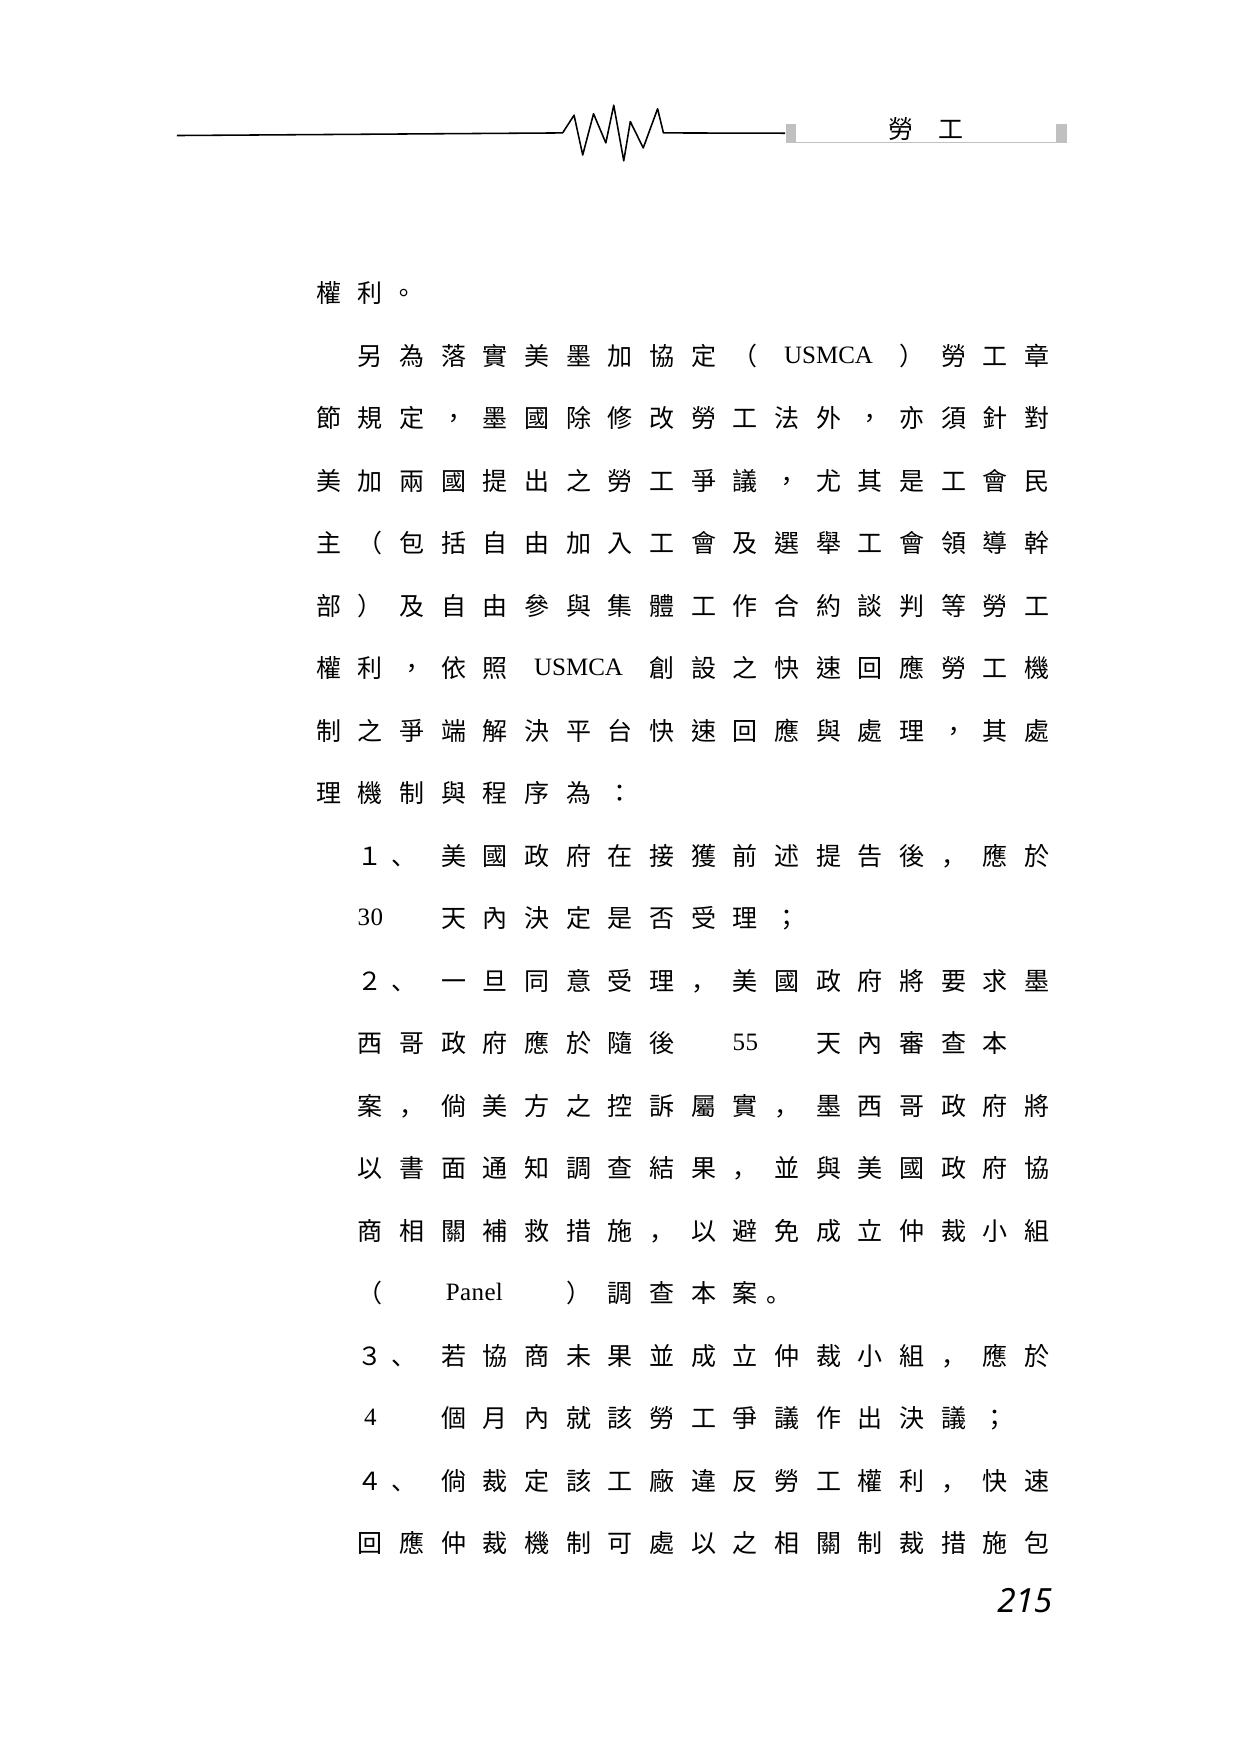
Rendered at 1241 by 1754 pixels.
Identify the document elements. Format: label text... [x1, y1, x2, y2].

text １、美國政府在接獲前述提告後，應於30天內決定是否受理； [332, 813, 1058, 938]
text ２、一旦同意受理，美國政府將要求墨西哥政府應於隨後55天內審查本案，倘美方之控訴屬實，墨西哥政府將以書面通知調查結果，並與美國政府協商相關補救措施，以避免成立仲裁小組（Panel）調查本案。 [332, 938, 1058, 1313]
text 權利。 [281, 250, 1058, 313]
text 另為落實美墨加協定（USMCA）勞工章節規定，墨國除修改勞工法外，亦須針對美加兩國提出之勞工爭議，尤其是工會民主（包括自由加入工會及選舉工會領導幹部）及自由參與集體工作合約談判等勞工權利，依照USMCA創設之快速回應勞工機制之爭端解決平台快速回應與處理，其處理機制與程序為： [281, 313, 1058, 813]
text ４、倘裁定該工廠違反勞工權利，快速回應仲裁機制可處以之相關制裁措施包 [332, 1438, 1058, 1563]
text ３、若協商未果並成立仲裁小組，應於4個月內就該勞工爭議作出決議； [332, 1313, 1058, 1438]
